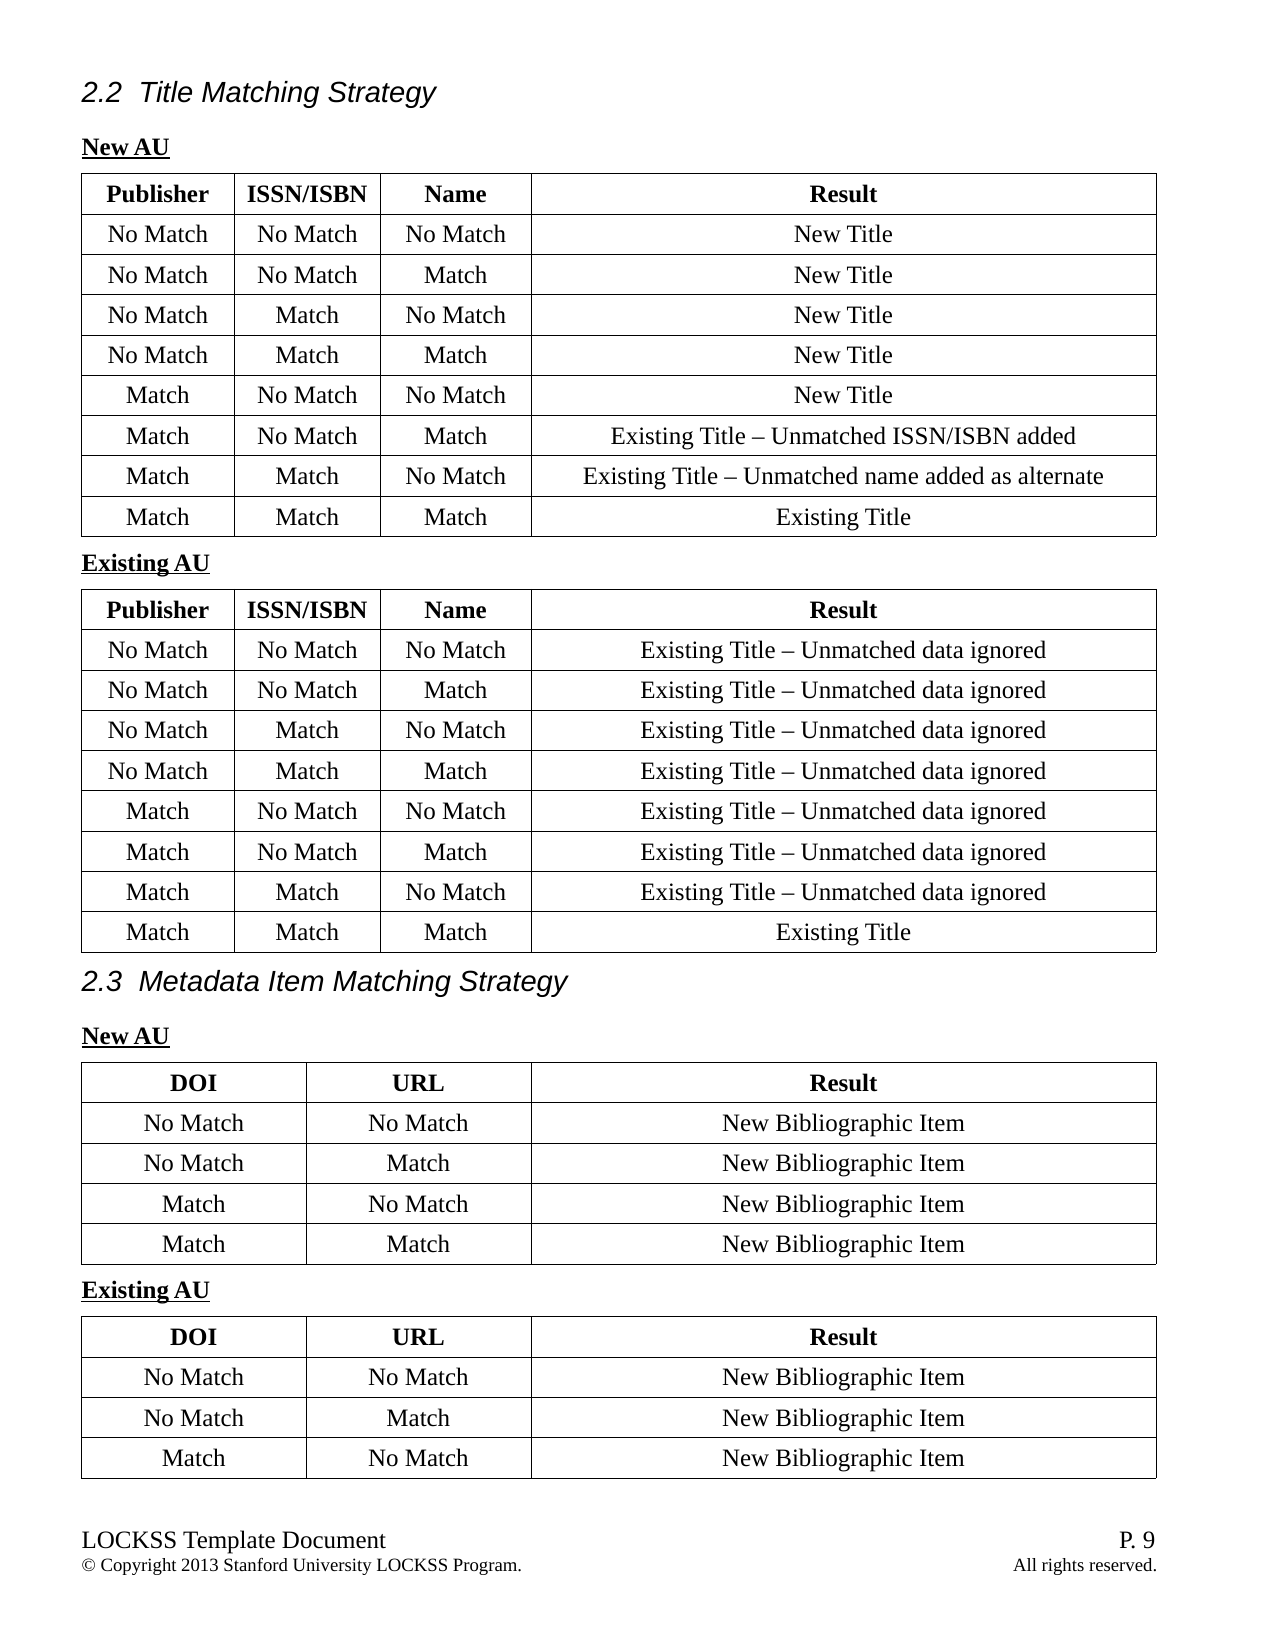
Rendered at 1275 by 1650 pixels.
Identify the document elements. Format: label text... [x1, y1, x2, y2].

table_cell No Match [235, 630, 380, 669]
table_cell New Title [532, 295, 1156, 334]
table_cell No Match [82, 1144, 306, 1183]
table_cell No Match [82, 751, 234, 790]
table_header ISSN/ISBN [235, 174, 380, 213]
table_cell Match [82, 912, 234, 952]
table_header Result [532, 590, 1156, 629]
table_cell Match [381, 912, 531, 952]
table_cell New Bibliographic Item [532, 1103, 1156, 1143]
table_cell Match [82, 791, 234, 831]
table_cell New Bibliographic Item [532, 1438, 1156, 1478]
table_cell No Match [307, 1438, 531, 1478]
table_cell Existing Title – Unmatched data ignored [532, 872, 1156, 911]
table_cell No Match [381, 295, 531, 334]
table_cell Existing Title – Unmatched data ignored [532, 751, 1156, 790]
table_cell Match [235, 456, 380, 496]
table_cell Match [82, 832, 234, 871]
table_cell New Bibliographic Item [532, 1144, 1156, 1183]
table_cell Match [235, 912, 380, 952]
table_cell Match [82, 872, 234, 911]
table_cell Existing Title – Unmatched data ignored [532, 791, 1156, 831]
table_cell No Match [307, 1358, 531, 1397]
table_cell No Match [82, 1358, 306, 1397]
table_cell No Match [82, 711, 234, 750]
table_cell Match [235, 336, 380, 375]
table_cell Match [381, 671, 531, 710]
table_header URL [307, 1063, 531, 1102]
table_cell Match [307, 1224, 531, 1263]
table_cell No Match [235, 376, 380, 415]
table_cell No Match [82, 1398, 306, 1437]
table_cell No Match [82, 336, 234, 375]
table_cell Match [381, 255, 531, 294]
table_cell Existing Title [532, 497, 1156, 536]
table_header Name [381, 590, 531, 629]
table_cell Match [381, 832, 531, 871]
table_cell Match [235, 711, 380, 750]
table_cell No Match [235, 255, 380, 294]
table_cell No Match [235, 832, 380, 871]
table_cell Match [381, 336, 531, 375]
table_cell No Match [82, 215, 234, 254]
table_cell No Match [381, 376, 531, 415]
table_cell Match [235, 872, 380, 911]
table_cell Match [381, 751, 531, 790]
table_cell Match [82, 1184, 306, 1223]
table_cell Existing Title [532, 912, 1156, 952]
table_cell No Match [307, 1184, 531, 1223]
table_cell Match [235, 751, 380, 790]
table_header Result [532, 1317, 1156, 1357]
table_header URL [307, 1317, 531, 1357]
table_cell No Match [82, 671, 234, 710]
table_cell New Bibliographic Item [532, 1358, 1156, 1397]
table_cell Match [381, 497, 531, 536]
table_cell No Match [381, 215, 531, 254]
text New AU [81, 132, 1157, 161]
table_cell Match [82, 456, 234, 496]
table_cell Match [235, 295, 380, 334]
table_cell No Match [381, 872, 531, 911]
table_cell No Match [82, 630, 234, 669]
text Existing AU [81, 1276, 1157, 1304]
table_cell Match [307, 1398, 531, 1437]
table_cell Existing Title – Unmatched data ignored [532, 832, 1156, 871]
table_cell No Match [381, 711, 531, 750]
table_cell No Match [381, 456, 531, 496]
table_cell Match [82, 1224, 306, 1263]
table_cell New Title [532, 255, 1156, 294]
table_header Name [381, 174, 531, 213]
table_cell Match [307, 1144, 531, 1183]
table_cell No Match [235, 215, 380, 254]
table_cell Match [82, 376, 234, 415]
table_cell No Match [307, 1103, 531, 1143]
table_cell Match [82, 497, 234, 536]
table_cell New Bibliographic Item [532, 1398, 1156, 1437]
table_cell No Match [235, 416, 380, 455]
table_cell No Match [235, 671, 380, 710]
table_header Result [532, 174, 1156, 213]
table_header ISSN/ISBN [235, 590, 380, 629]
text Existing AU [81, 548, 1157, 577]
table_cell New Title [532, 336, 1156, 375]
table_cell New Bibliographic Item [532, 1184, 1156, 1223]
table_header Publisher [82, 590, 234, 629]
table_cell No Match [381, 791, 531, 831]
table_cell No Match [82, 1103, 306, 1143]
table_header Result [532, 1063, 1156, 1102]
table_cell No Match [82, 295, 234, 334]
table_header Publisher [82, 174, 234, 213]
table_cell Existing Title – Unmatched data ignored [532, 711, 1156, 750]
text New AU [81, 1021, 1157, 1050]
table_cell New Title [532, 376, 1156, 415]
table_cell Match [235, 497, 380, 536]
table_cell Match [82, 1438, 306, 1478]
table_cell Existing Title – Unmatched name added as alternate [532, 456, 1156, 496]
table_cell No Match [381, 630, 531, 669]
table_cell No Match [82, 255, 234, 294]
table_cell New Bibliographic Item [532, 1224, 1156, 1263]
table_cell Match [82, 416, 234, 455]
subtitle Metadata Item Matching Strategy [81, 964, 1157, 997]
table_cell Match [381, 416, 531, 455]
table_header DOI [82, 1063, 306, 1102]
table_cell Existing Title – Unmatched ISSN/ISBN added [532, 416, 1156, 455]
table_cell New Title [532, 215, 1156, 254]
table_cell Existing Title – Unmatched data ignored [532, 630, 1156, 669]
table_header DOI [82, 1317, 306, 1357]
table_cell Existing Title – Unmatched data ignored [532, 671, 1156, 710]
table_cell No Match [235, 791, 380, 831]
subtitle Title Matching Strategy [81, 75, 1157, 108]
